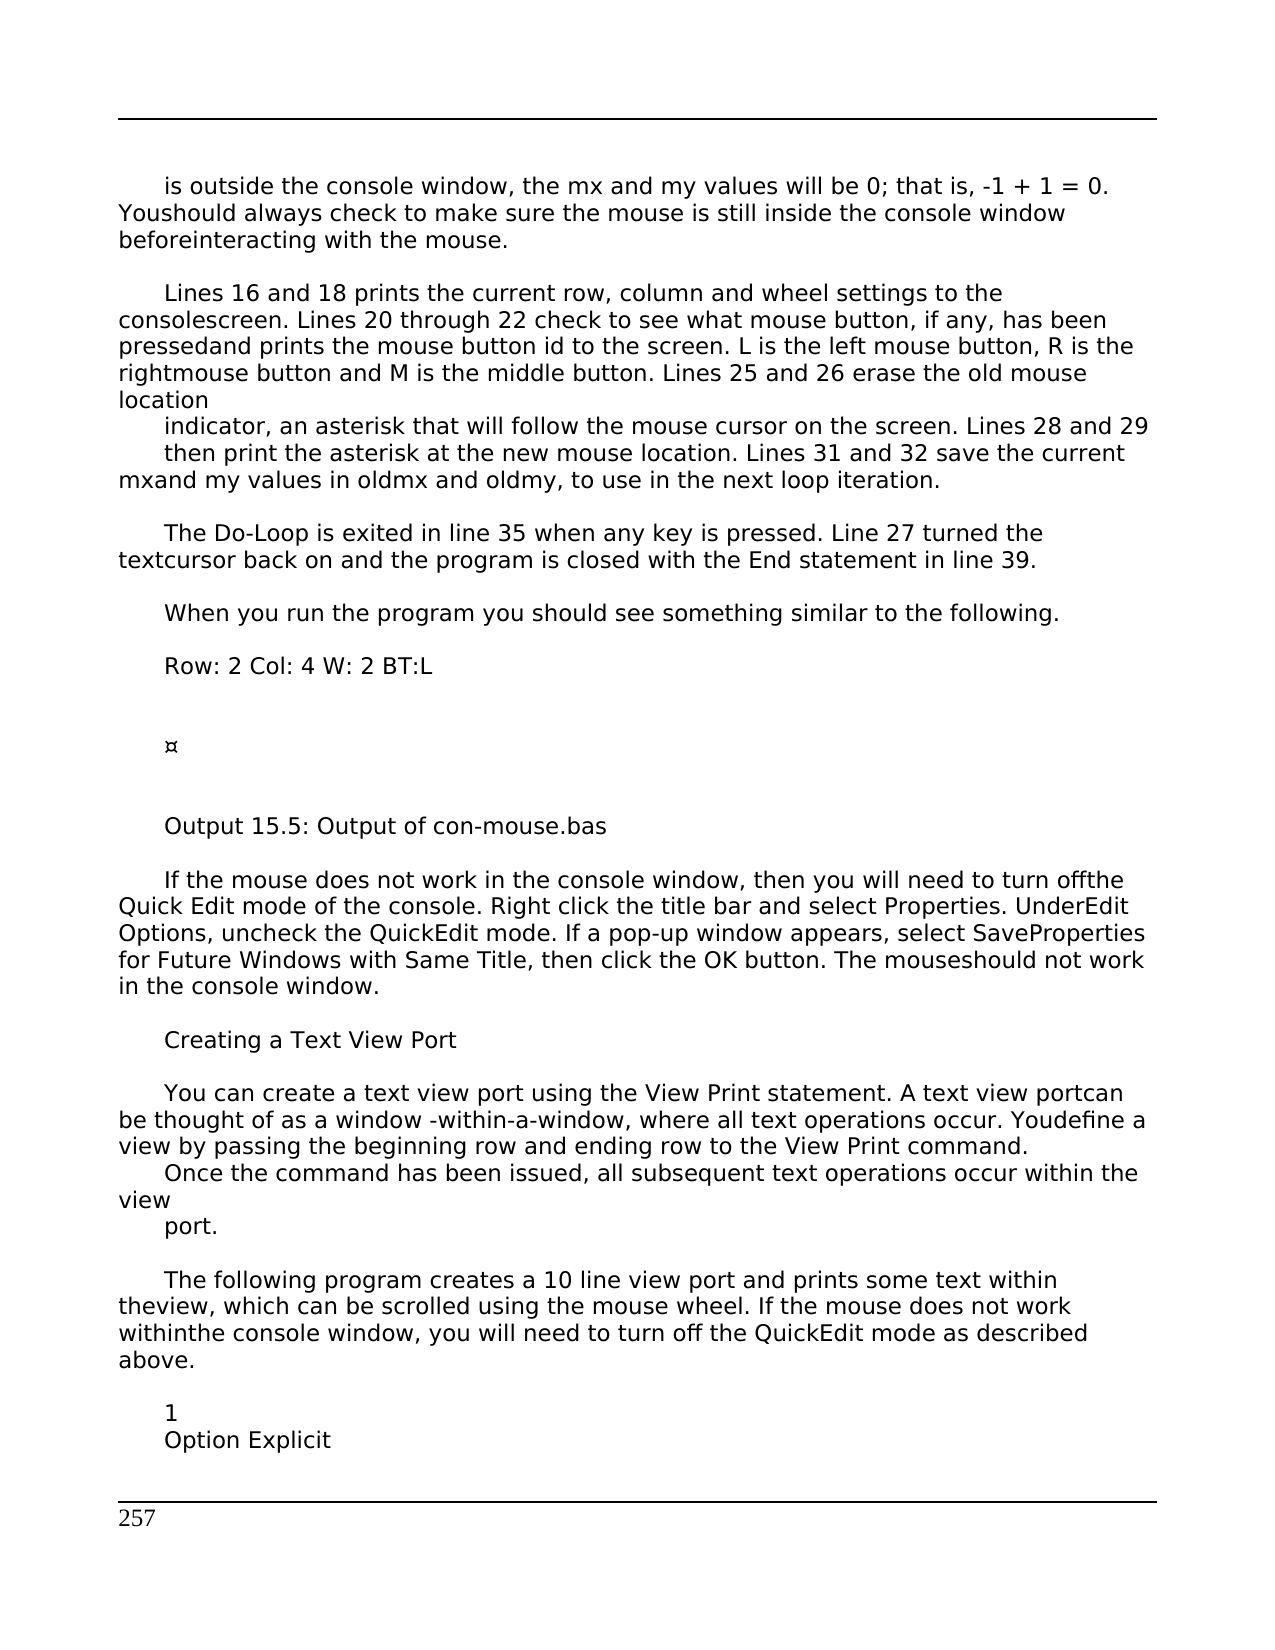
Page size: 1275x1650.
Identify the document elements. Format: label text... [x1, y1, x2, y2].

text If the mouse does not work in the console window, then you will need to turn offthe Quick Edit mode of the console. Right click the title bar and select Properties. UnderEdit Options, uncheck the QuickEdit mode. If a pop-up window appears, select SaveProperties for Future Windows with Same Title, then click the OK button. The mouseshould not work in the console window. [118, 867, 1157, 1000]
text The Do-Loop is exited in line 35 when any key is pressed. Line 27 turned the textcursor back on and the program is closed with the End statement in line 39. [118, 520, 1157, 573]
text indicator, an asterisk that will follow the mouse cursor on the screen. Lines 28 and 29 [118, 413, 1157, 440]
text port. [118, 1213, 1157, 1240]
text When you run the program you should see something similar to the following. [118, 600, 1157, 627]
text Output 15.5: Output of con-mouse.bas [118, 813, 1157, 840]
text Creating a Text View Port [118, 1027, 1157, 1053]
text The following program creates a 10 line view port and prints some text within theview, which can be scrolled using the mouse wheel. If the mouse does not work withinthe console window, you will need to turn off the QuickEdit mode as described above. [118, 1267, 1157, 1373]
text Row: 2 Col: 4 W: 2 BT:L [118, 653, 1157, 680]
text is outside the console window, the mx and my values will be 0; that is, -1 + 1 = 0. Youshould always check to make sure the mouse is still inside the console window beforeinteracting with the mouse. [118, 173, 1157, 253]
text Once the command has been issued, all subsequent text operations occur within the view [118, 1160, 1157, 1213]
text then print the asterisk at the new mouse location. Lines 31 and 32 save the current mxand my values in oldmx and oldmy, to use in the next loop iteration. [118, 440, 1157, 493]
text Option Explicit [118, 1427, 1157, 1453]
text 1 [118, 1400, 1157, 1427]
text Lines 16 and 18 prints the current row, column and wheel settings to the consolescreen. Lines 20 through 22 check to see what mouse button, if any, has been pressedand prints the mouse button id to the screen. L is the left mouse button, R is the rightmouse button and M is the middle button. Lines 25 and 26 erase the old mouse location [118, 280, 1157, 413]
text ¤ [118, 733, 1157, 760]
text You can create a text view port using the View Print statement. A text view portcan be thought of as a window -within-a-window, where all text operations occur. Youdefine a view by passing the beginning row and ending row to the View Print command. [118, 1080, 1157, 1160]
